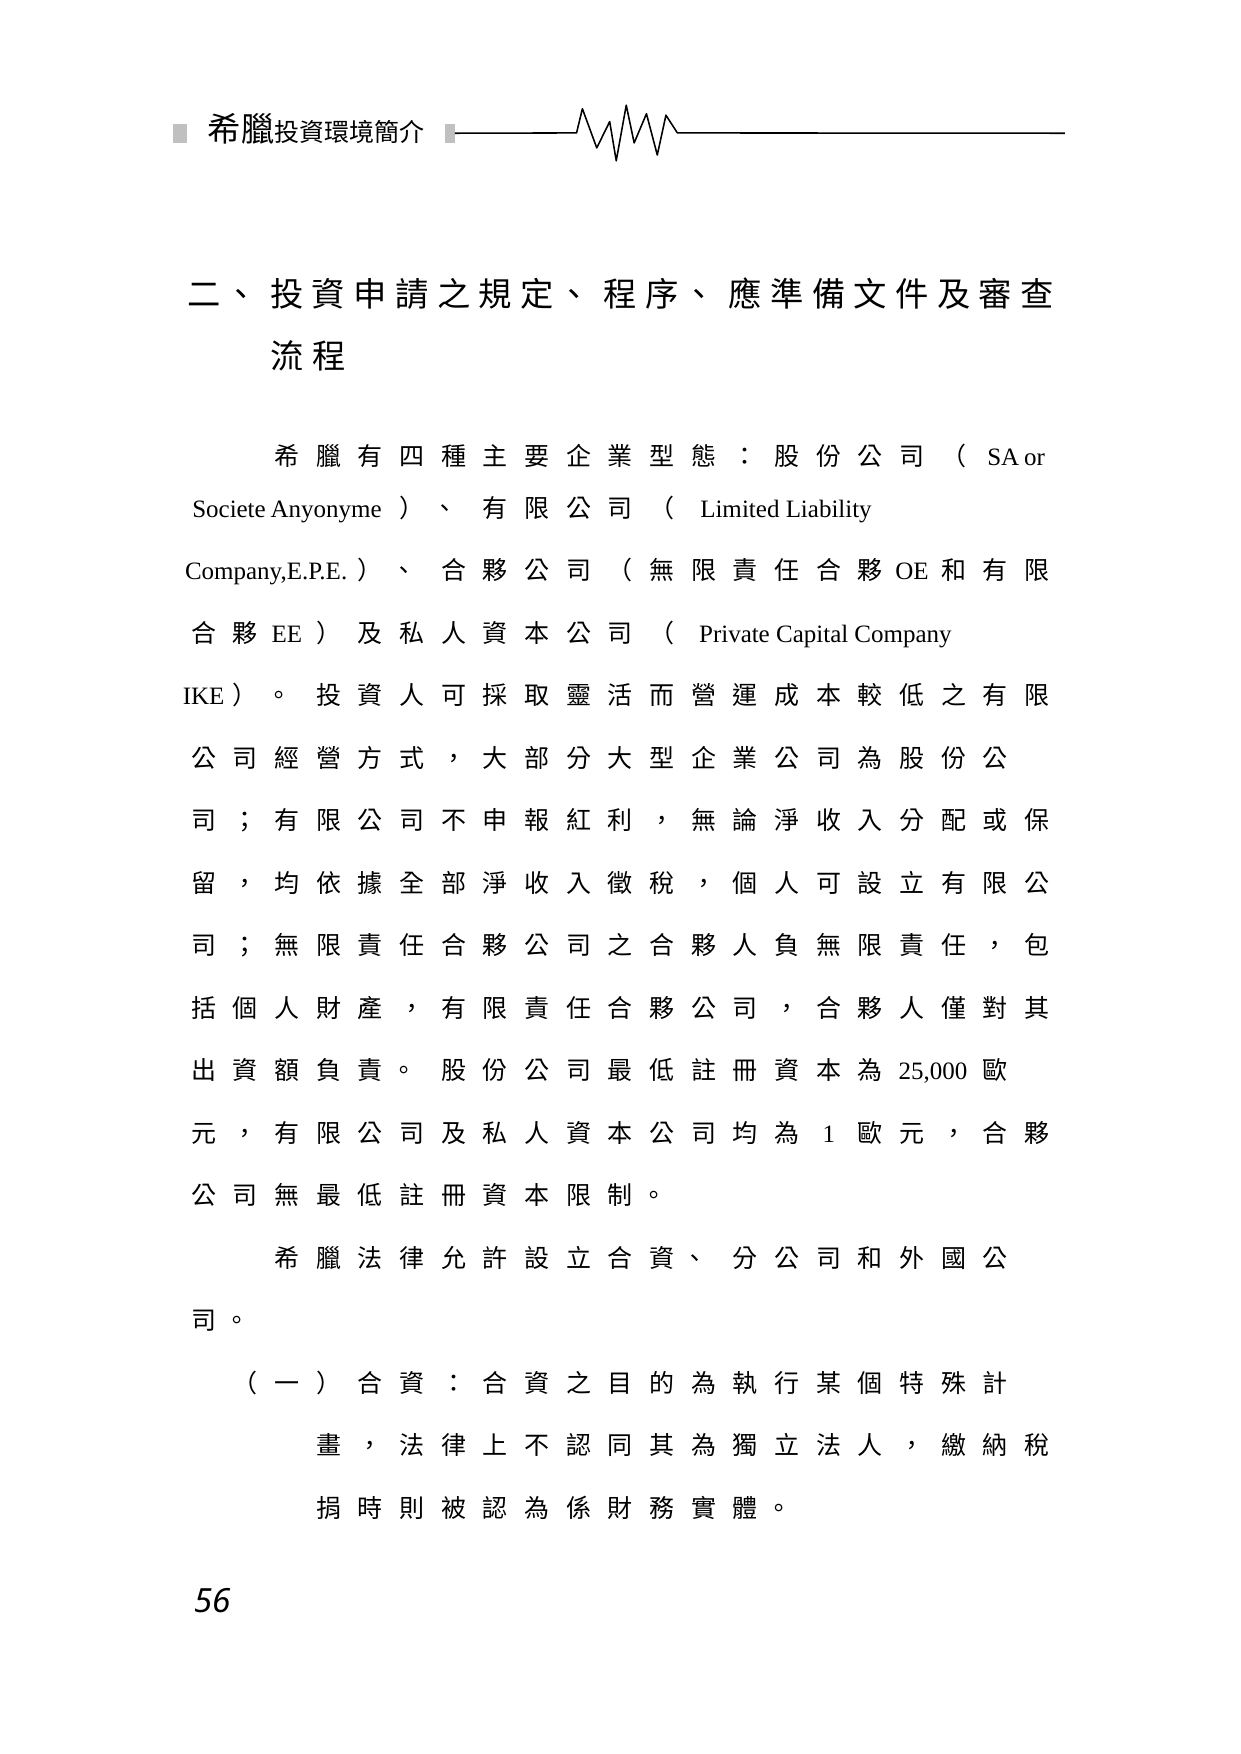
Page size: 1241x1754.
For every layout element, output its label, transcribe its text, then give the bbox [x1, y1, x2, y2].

text 二、投資申請之規定、程序、應準備文件及審查流程 [183, 250, 1058, 375]
text 希臘法律允許設立合資、分公司和外國公司。 [183, 1214, 1058, 1339]
text 希臘有四種主要企業型態：股份公司（SA or Societe Anyonyme）、有限公司（Limited Liability Company,E.P.E.）、合夥公司（無限責任合夥OE和有限合夥EE）及私人資本公司（Private Capital Company IKE）。投資人可採取靈活而營運成本較低之有限公司經營方式，大部分大型企業公司為股份公司；有限公司不申報紅利，無論淨收入分配或保留，均依據全部淨收入徵稅，個人可設立有限公司；無限責任合夥公司之合夥人負無限責任，包括個人財產，有限責任合夥公司，合夥人僅對其出資額負責。股份公司最低註冊資本為25,000歐元，有限公司及私人資本公司均為1歐元，合夥公司無最低註冊資本限制。 [183, 402, 1058, 1214]
text （一）合資：合資之目的為執行某個特殊計畫，法律上不認同其為獨立法人，繳納稅捐時則被認為係財務實體。 [207, 1339, 1058, 1527]
